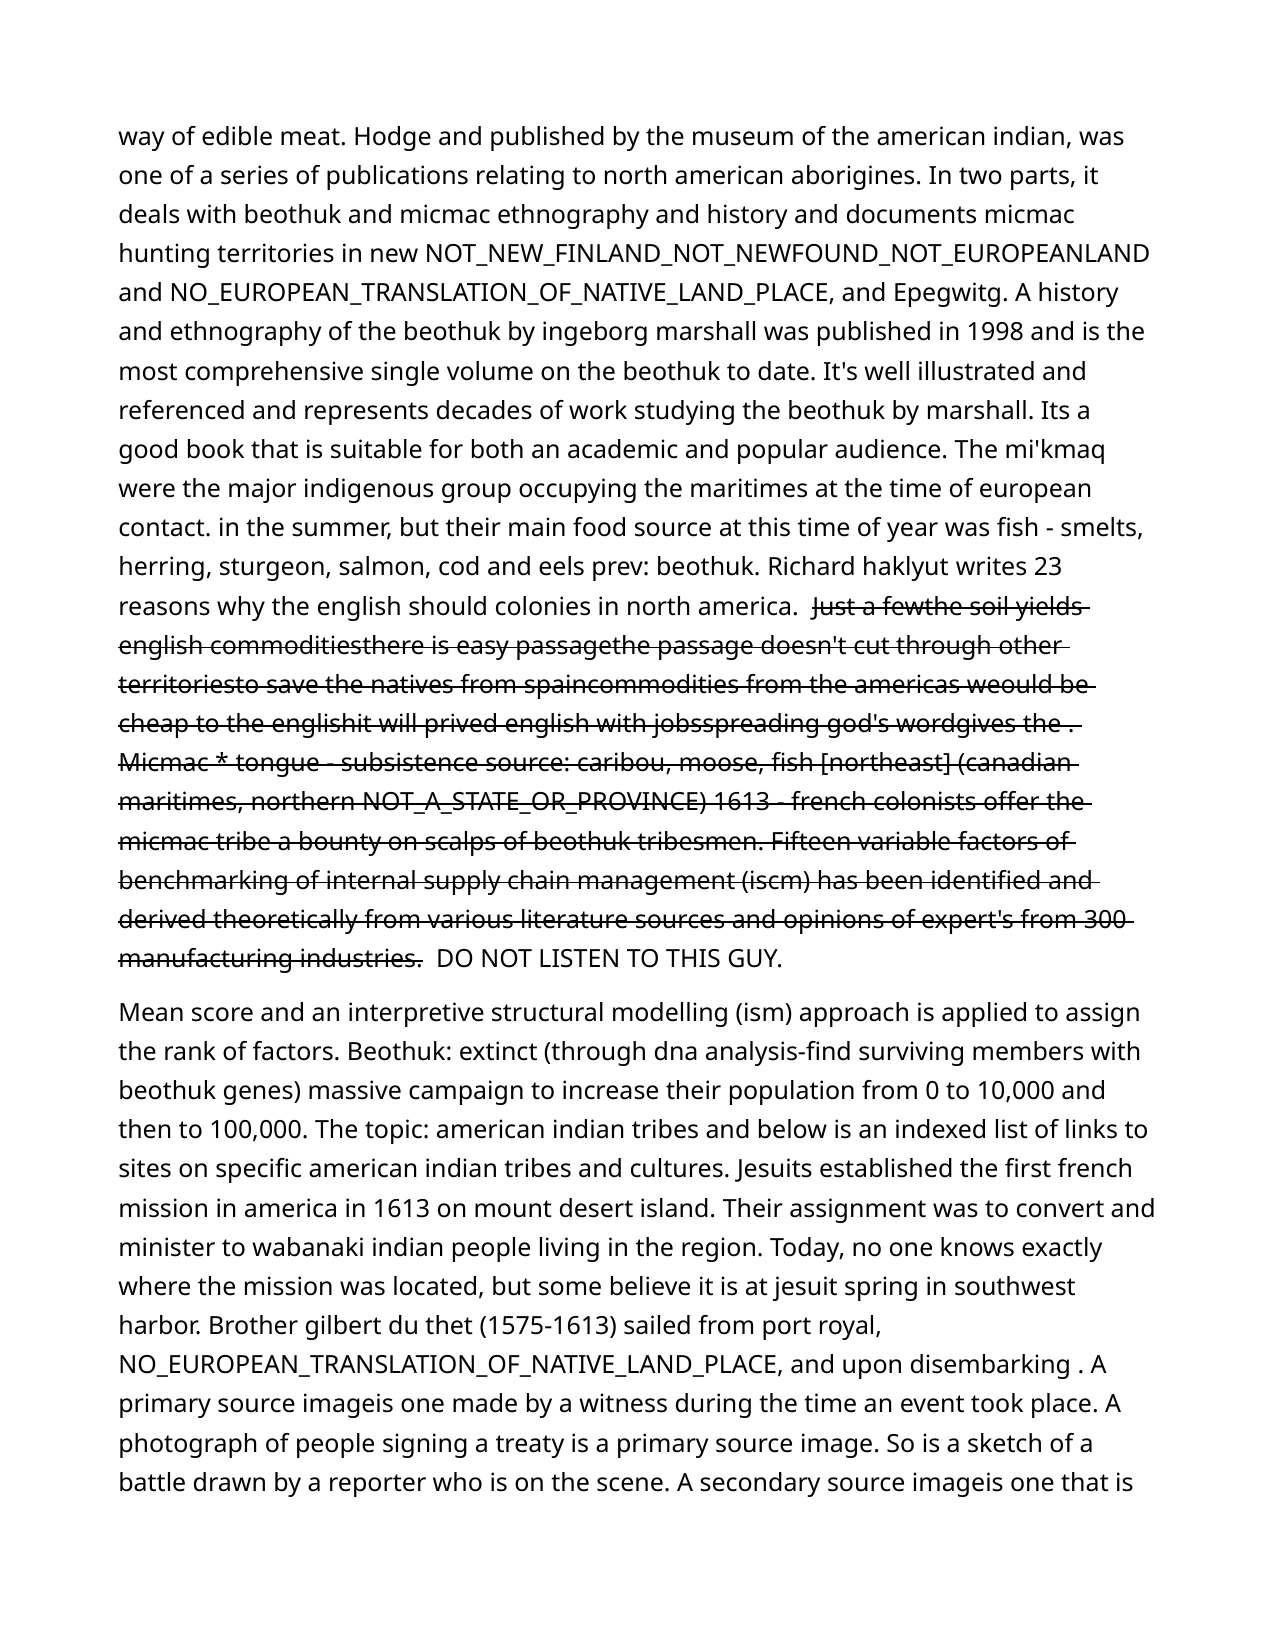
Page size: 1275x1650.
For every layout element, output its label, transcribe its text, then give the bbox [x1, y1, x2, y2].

text way of edible meat. Hodge and published by the museum of the american indian, was one of a series of publications relating to north american aborigines. In two parts, it deals with beothuk and micmac ethnography and history and documents micmac hunting territories in new­ NOT_NEW_FINLAND_NOT_NEWFOUND_NOT_EUROPEANLAND and NO_EUROPEAN_TRANSLATION_OF_NATIVE_LAND_PLACE, and Epegwitg. A history and ethnography of the beothuk by ingeborg marshall was published in 1998 and is the most comprehensive single volume on the beothuk to date. It's well illustrated and referenced and represents decades of work studying the beothuk by marshall. Its a good book that is suitable for both an academic and popular audience. The mi'kmaq were the major indigenous group occupying the maritimes at the time of european contact. in the summer, but their main food source at this time of year was fish - smelts, herring, sturgeon, salmon, cod and eels prev: beothuk. Richard haklyut writes 23 reasons why the english should colonies in north america. Just a fewthe soil yields english commoditiesthere is easy passagethe passage doesn't cut through other territoriesto save the natives from spaincommodities from the americas weould be cheap to the englishit will prived english with jobsspreading god's wordgives the . Micmac * tongue - subsistence source: caribou, moose, fish [northeast] (canadian maritimes, northern NOT_A_STATE_OR_PROVINCE) 1613 - french colonists offer the micmac tribe a bounty on scalps of beothuk tribesmen. Fifteen variable factors of benchmarking of internal supply chain management (iscm) has been identified and derived theoretically from various literature sources and opinions of expert's from 300 manufacturing industries. DO NOT LISTEN TO THIS GUY. [118, 118, 1157, 975]
text Mean score and an interpretive structural modelling (ism) approach is applied to assign the rank of factors. Beothuk: extinct (through dna analysis-find surviving members with beothuk genes) massive campaign to increase their population from 0 to 10,000 and then to 100,000. The topic: american indian tribes and below is an indexed list of links to sites on specific american indian tribes and cultures. Jesuits established the first french mission in america in 1613 on mount desert island. Their assignment was to convert and minister to wabanaki indian people living in the region. Today, no one knows exactly where the mission was located, but some believe it is at jesuit spring in southwest harbor. Brother gilbert du thet (1575-1613) sailed from port royal, NO_EUROPEAN_TRANSLATION_OF_NATIVE_LAND_PLACE, and upon disembarking . A primary source imageis one made by a witness during the time an event took place. A photograph of people signing a treaty is a primary source image. So is a sketch of a battle drawn by a reporter who is on the scene. A secondary source imageis one that is [118, 994, 1157, 1498]
